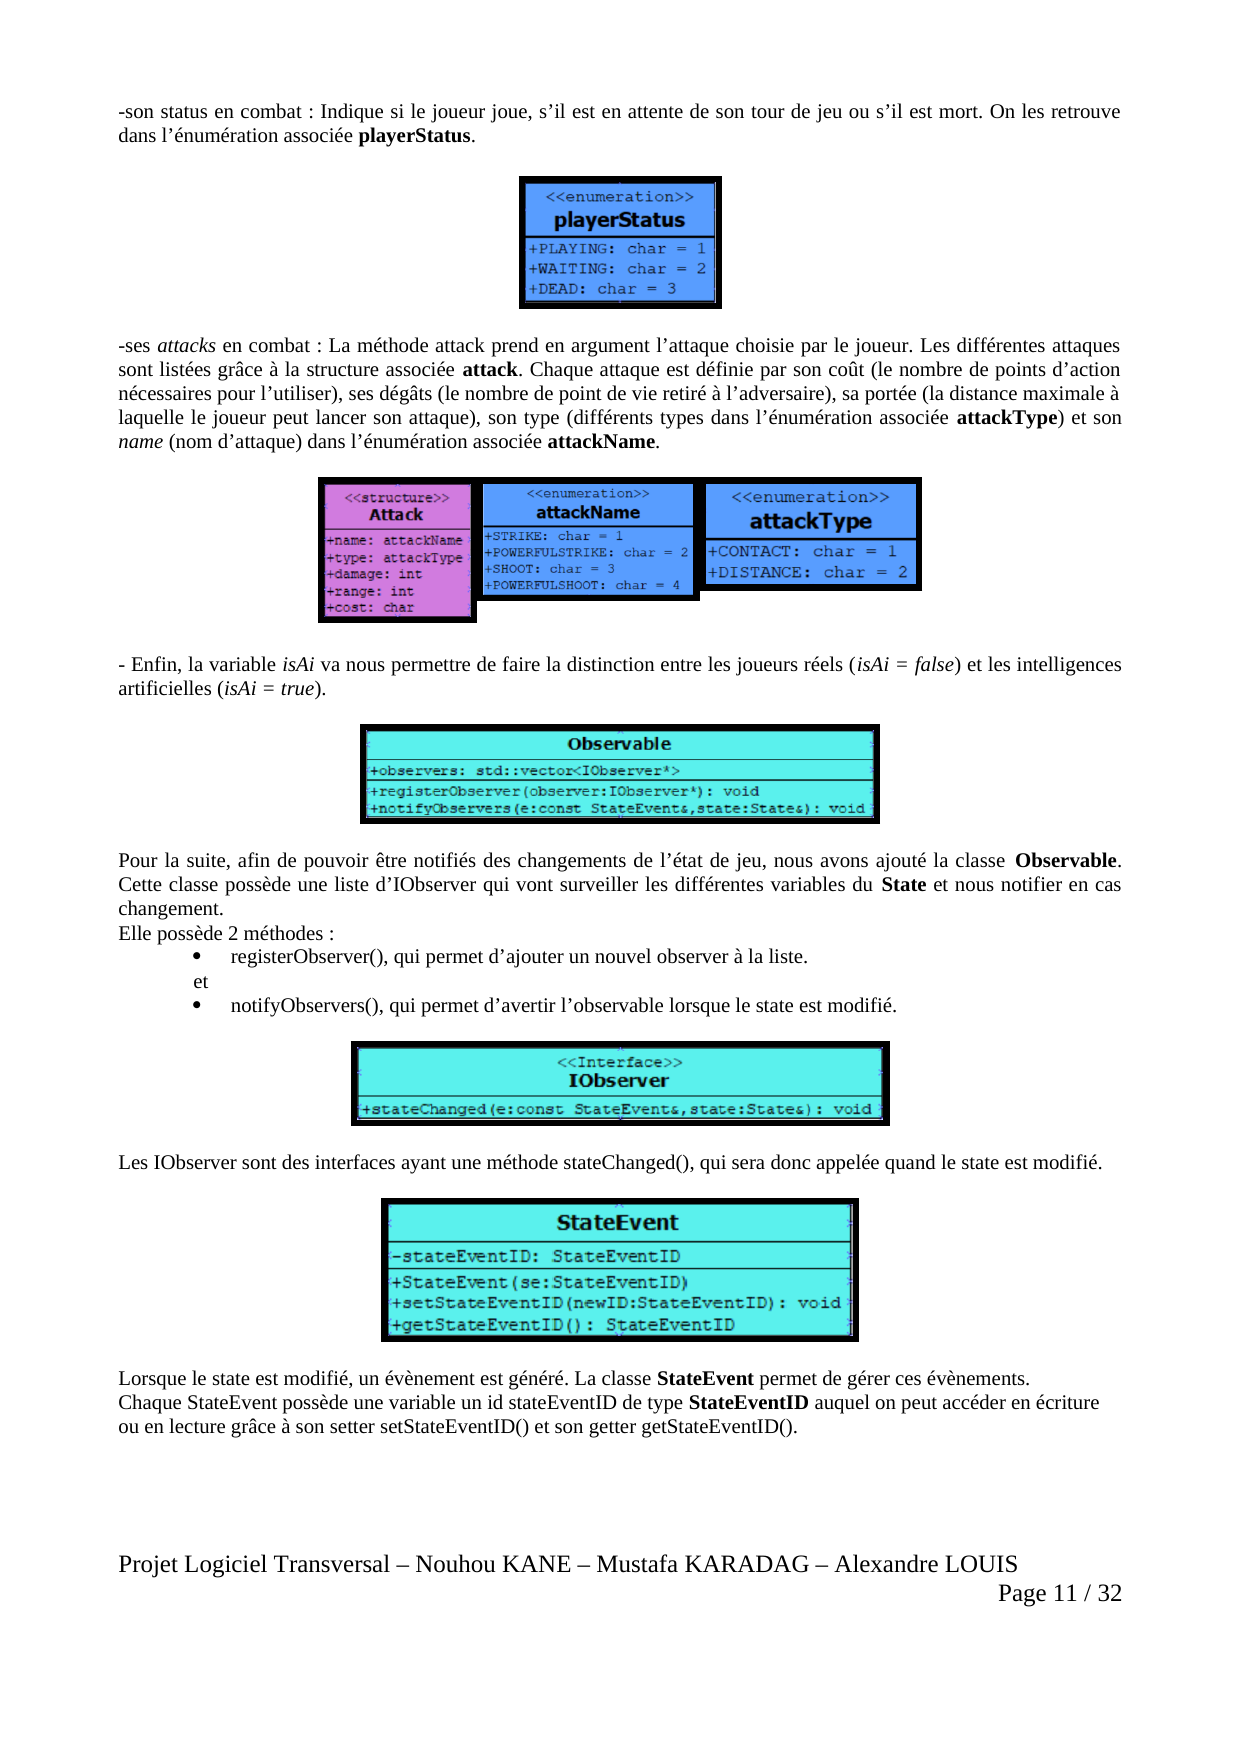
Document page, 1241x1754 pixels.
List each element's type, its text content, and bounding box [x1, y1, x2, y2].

text Pour la suite, afin de pouvoir être notifiés des changements de l’état de jeu, nous avons ajouté la classe Observable. Cette classe possède une liste d’IObserver qui vont surveiller les différentes variables du State et nous notifier en cas changement. [118, 848, 1122, 920]
text -son status en combat : Indique si le joueur joue, s’il est en attente de son tour de jeu ou s’il est mort. On les retrouve dans l’énumération associée playerStatus. [118, 99, 1122, 147]
text Chaque StateEvent possède une variable un id stateEventID de type StateEventID auquel on peut accéder en écriture ou en lecture grâce à son setter setStateEventID() et son getter getStateEventID(). [118, 1390, 1122, 1438]
text et [193, 968, 1122, 993]
text Lorsque le state est modifié, un évènement est généré. La classe StateEvent permet de gérer ces évènements. [118, 1366, 1122, 1390]
list notifyObservers(), qui permet d’avertir l’observable lorsque le state est modifié. [193, 993, 1122, 1017]
text -ses attacks en combat : La méthode attack prend en argument l’attaque choisie par le joueur. Les différentes attaques sont listées grâce à la structure associée attack. Chaque attaque est définie par son coût (le nombre de points d’action nécessaires pour l’utiliser), ses dégâts (le nombre de point de vie retiré à l’adversaire), sa portée (la distance maximale à laquelle le joueur peut lancer son attaque), son type (différents types dans l’énumération associée attackType) et son name (nom d’attaque) dans l’énumération associée attackName. [118, 333, 1122, 453]
text - Enfin, la variable isAi va nous permettre de faire la distinction entre les joueurs réels (isAi = false) et les intelligences artificielles (isAi = true). [118, 652, 1122, 700]
text Elle possède 2 méthodes : [118, 920, 1122, 944]
text Les IObserver sont des interfaces ayant une méthode stateChanged(), qui sera donc appelée quand le state est modifié. [118, 1150, 1122, 1174]
list registerObserver(), qui permet d’ajouter un nouvel observer à la liste. [193, 944, 1122, 968]
